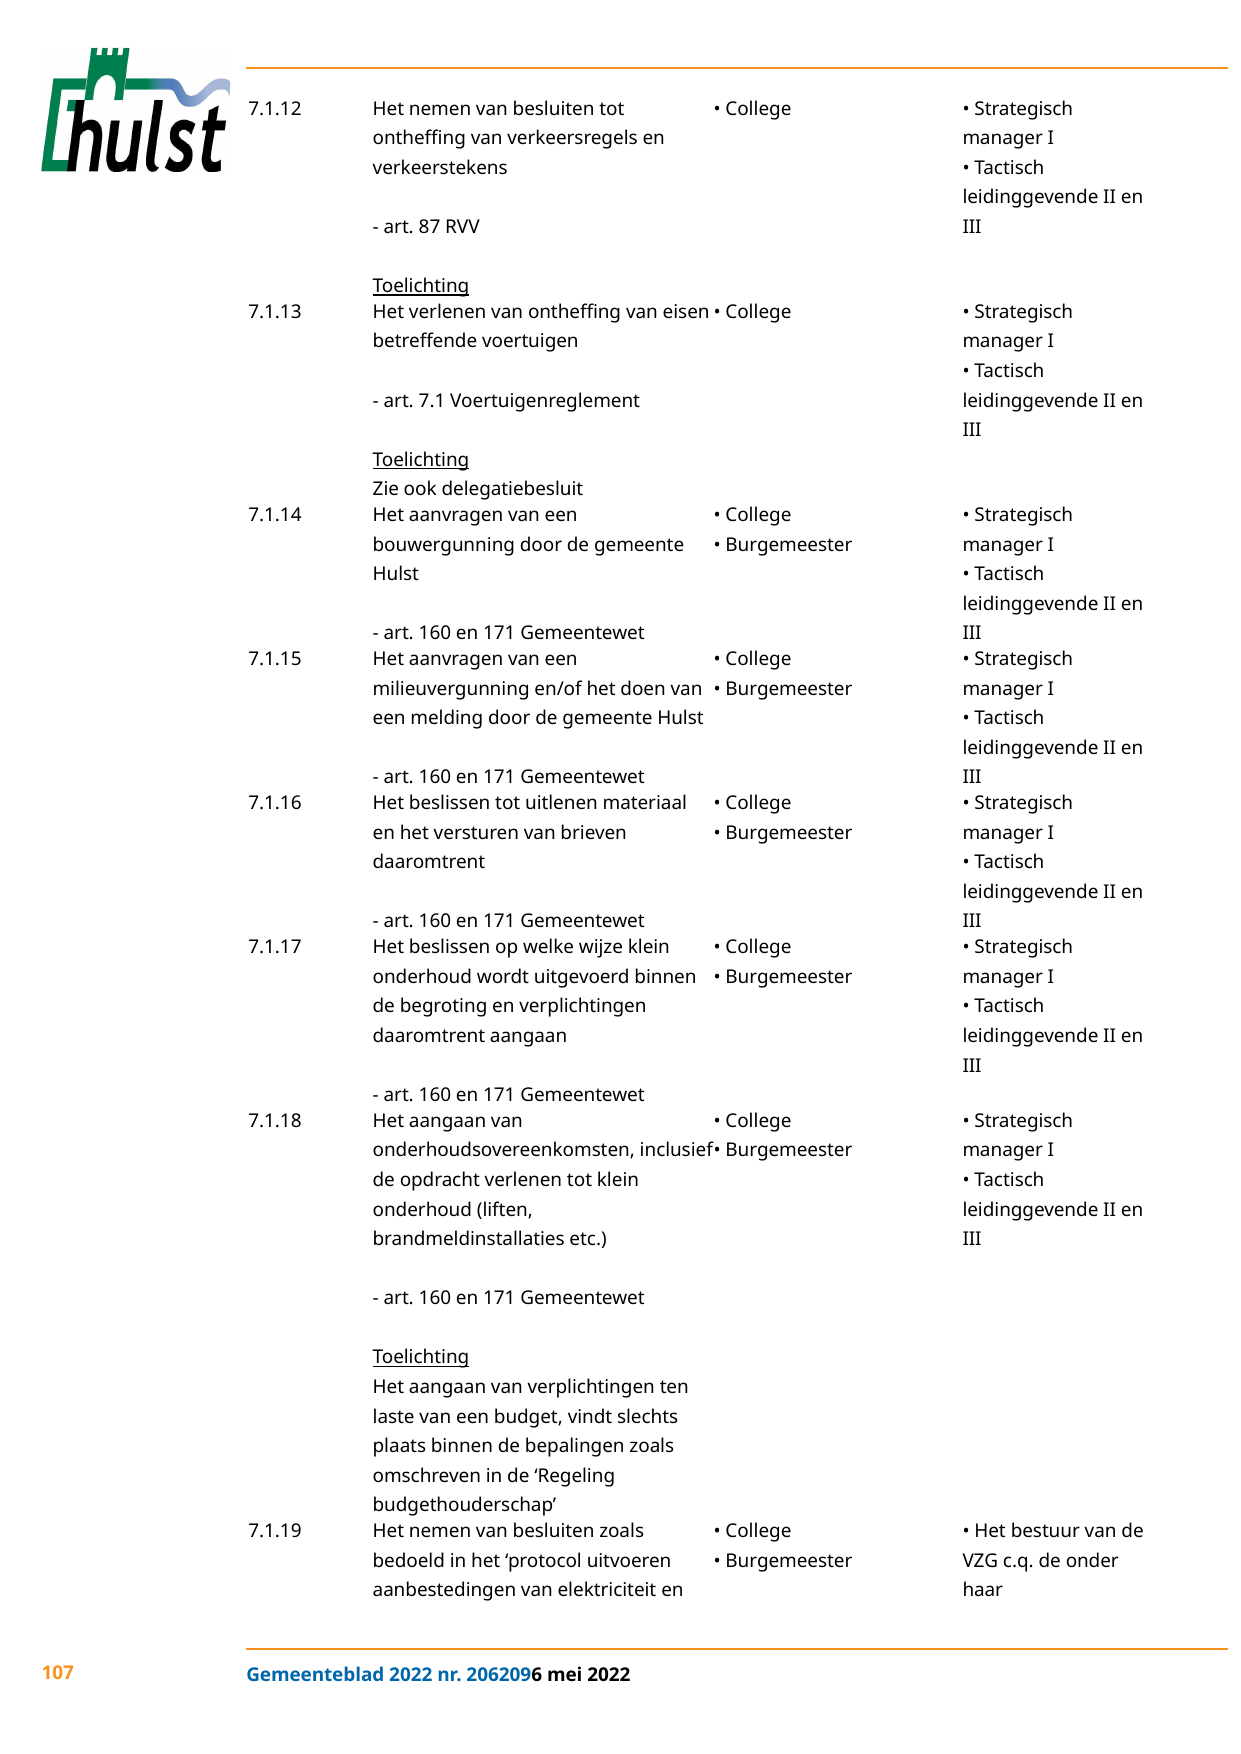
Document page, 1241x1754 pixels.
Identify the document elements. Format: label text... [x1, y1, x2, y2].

table_cell Het aangaan van onderhoudsovereenkomsten, inclusief de opdracht verlenen tot klein onderhoud (liften, brandmeldinstallaties etc.) - art. 160 en 171 Gemeentewet Toelichting Het aangaan van verplichtingen ten laste van een budget, vindt slechts plaats binnen de bepalingen zoals omschreven in de ‘Regeling budgethouderschap’ [373, 1107, 713, 1517]
table_cell • Strategisch manager I • Tactisch leidinggevende II en III [962, 298, 1152, 501]
table_cell • Strategisch manager I • Tactisch leidinggevende II en III [962, 501, 1152, 645]
table_cell 7.1.13 [248, 298, 372, 501]
table_cell • Het bestuur van de VZG c.q. de onder haar [962, 1518, 1152, 1602]
table_cell • College • Burgemeester [713, 934, 962, 1107]
table_cell • College [713, 95, 962, 298]
table_cell 7.1.16 [248, 789, 372, 933]
table_cell 7.1.18 [248, 1107, 372, 1517]
table_cell • Strategisch manager I • Tactisch leidinggevende II en III [962, 789, 1152, 933]
table_cell Het beslissen op welke wijze klein onderhoud wordt uitgevoerd binnen de begroting en verplichtingen daaromtrent aangaan - art. 160 en 171 Gemeentewet [373, 934, 713, 1107]
table_cell 7.1.12 [248, 95, 372, 298]
table_cell • College • Burgemeester [713, 501, 962, 645]
table_cell • College [713, 298, 962, 501]
table_cell • College • Burgemeester [713, 1518, 962, 1602]
table_cell 7.1.14 [248, 501, 372, 645]
table_cell • College • Burgemeester [713, 645, 962, 789]
table_cell 7.1.17 [248, 934, 372, 1107]
table_cell Het nemen van besluiten zoals bedoeld in het ‘protocol uitvoeren aanbestedingen van elektriciteit en [373, 1518, 713, 1602]
table_cell Het beslissen tot uitlenen materiaal en het versturen van brieven daaromtrent - art. 160 en 171 Gemeentewet [373, 789, 713, 933]
table_cell Het verlenen van ontheffing van eisen betreffende voertuigen - art. 7.1 Voertuigenreglement Toelichting Zie ook delegatiebesluit [373, 298, 713, 501]
table_cell Het nemen van besluiten tot ontheffing van verkeersregels en verkeerstekens - art. 87 RVV Toelichting [373, 95, 713, 298]
table_cell • Strategisch manager I • Tactisch leidinggevende II en III [962, 645, 1152, 789]
table_cell • College • Burgemeester [713, 1107, 962, 1517]
table_cell Het aanvragen van een bouwergunning door de gemeente Hulst - art. 160 en 171 Gemeentewet [373, 501, 713, 645]
table_cell 7.1.19 [248, 1518, 372, 1602]
picture [41, 47, 231, 172]
table_cell • College • Burgemeester [713, 789, 962, 933]
table_cell • Strategisch manager I • Tactisch leidinggevende II en III [962, 95, 1152, 298]
table_cell • Strategisch manager I • Tactisch leidinggevende II en III [962, 934, 1152, 1107]
table_cell 7.1.15 [248, 645, 372, 789]
table_cell • Strategisch manager I • Tactisch leidinggevende II en III [962, 1107, 1152, 1517]
table_cell Het aanvragen van een milieuvergunning en/of het doen van een melding door de gemeente Hulst - art. 160 en 171 Gemeentewet [373, 645, 713, 789]
